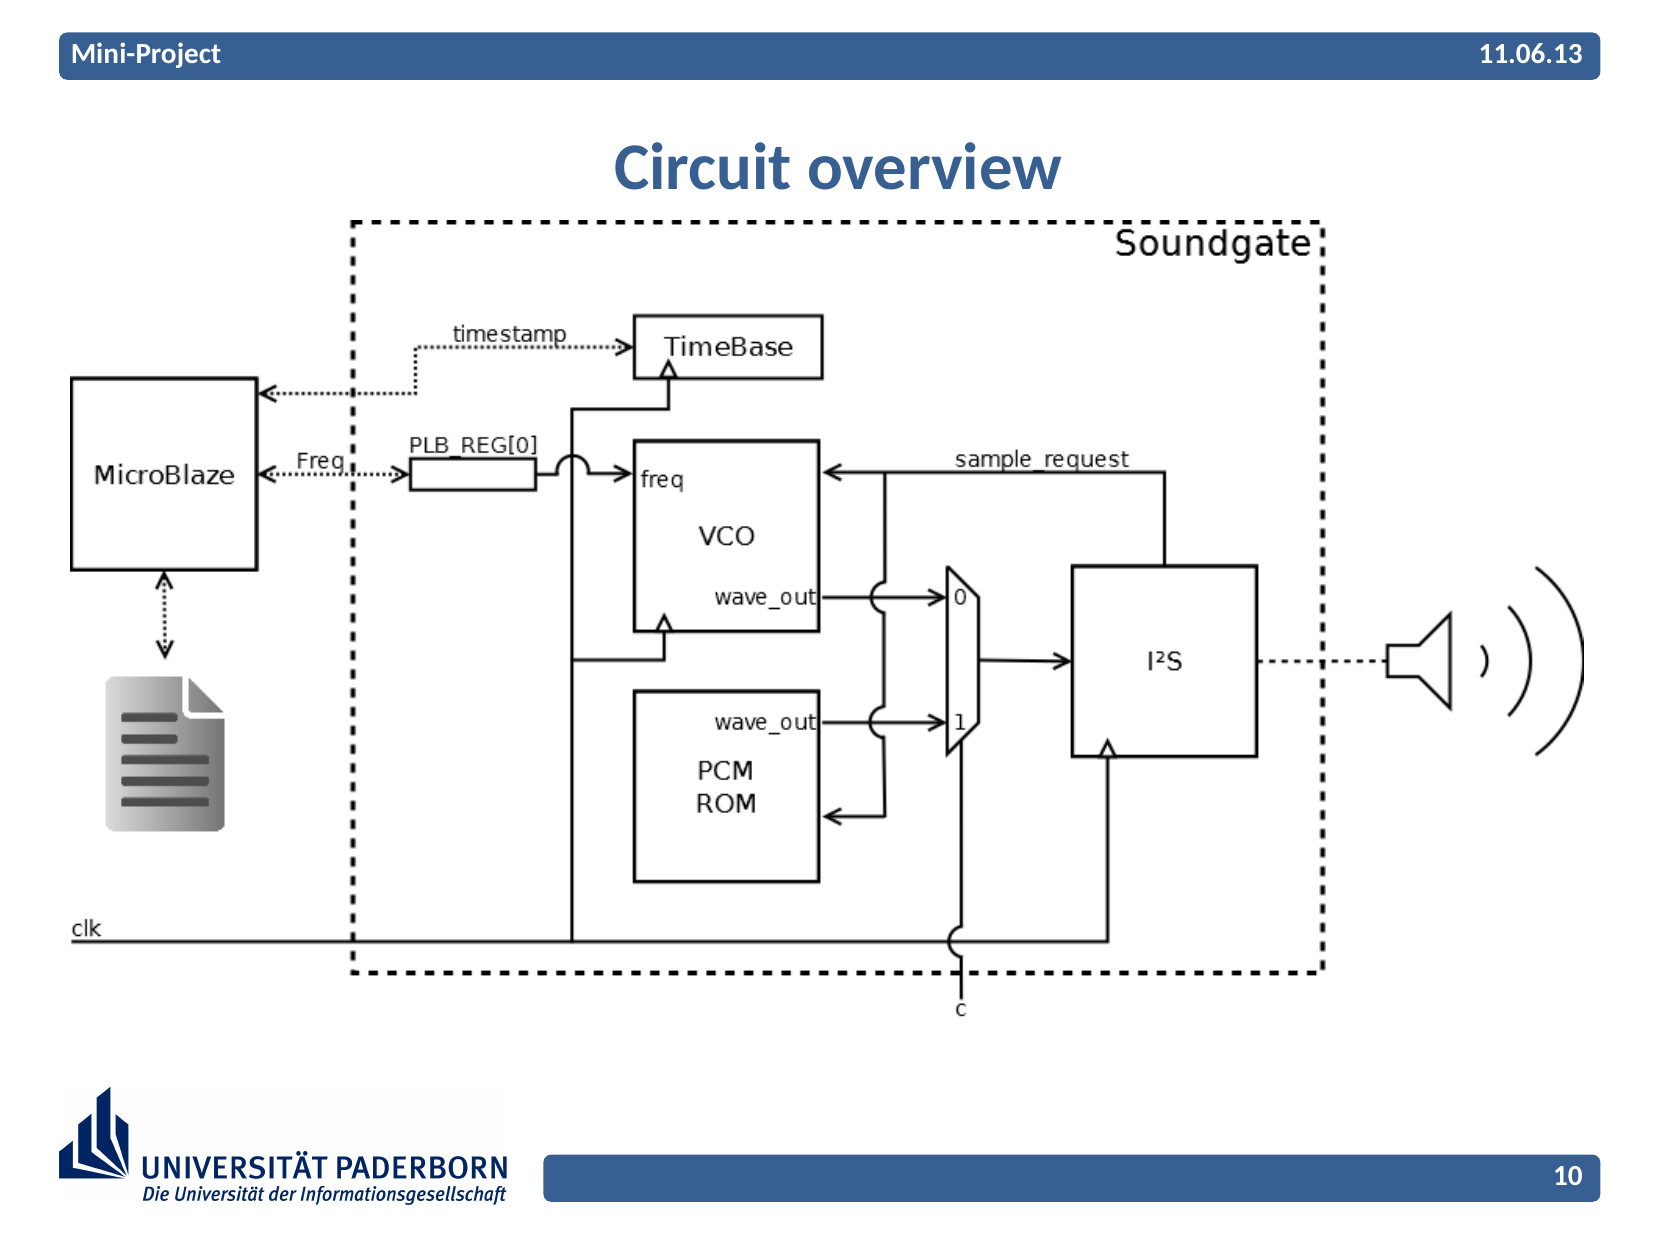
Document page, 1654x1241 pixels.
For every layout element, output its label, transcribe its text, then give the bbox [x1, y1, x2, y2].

picture [59, 1086, 507, 1205]
picture [70, 220, 1584, 1021]
title Circuit overview [82, 121, 1595, 225]
